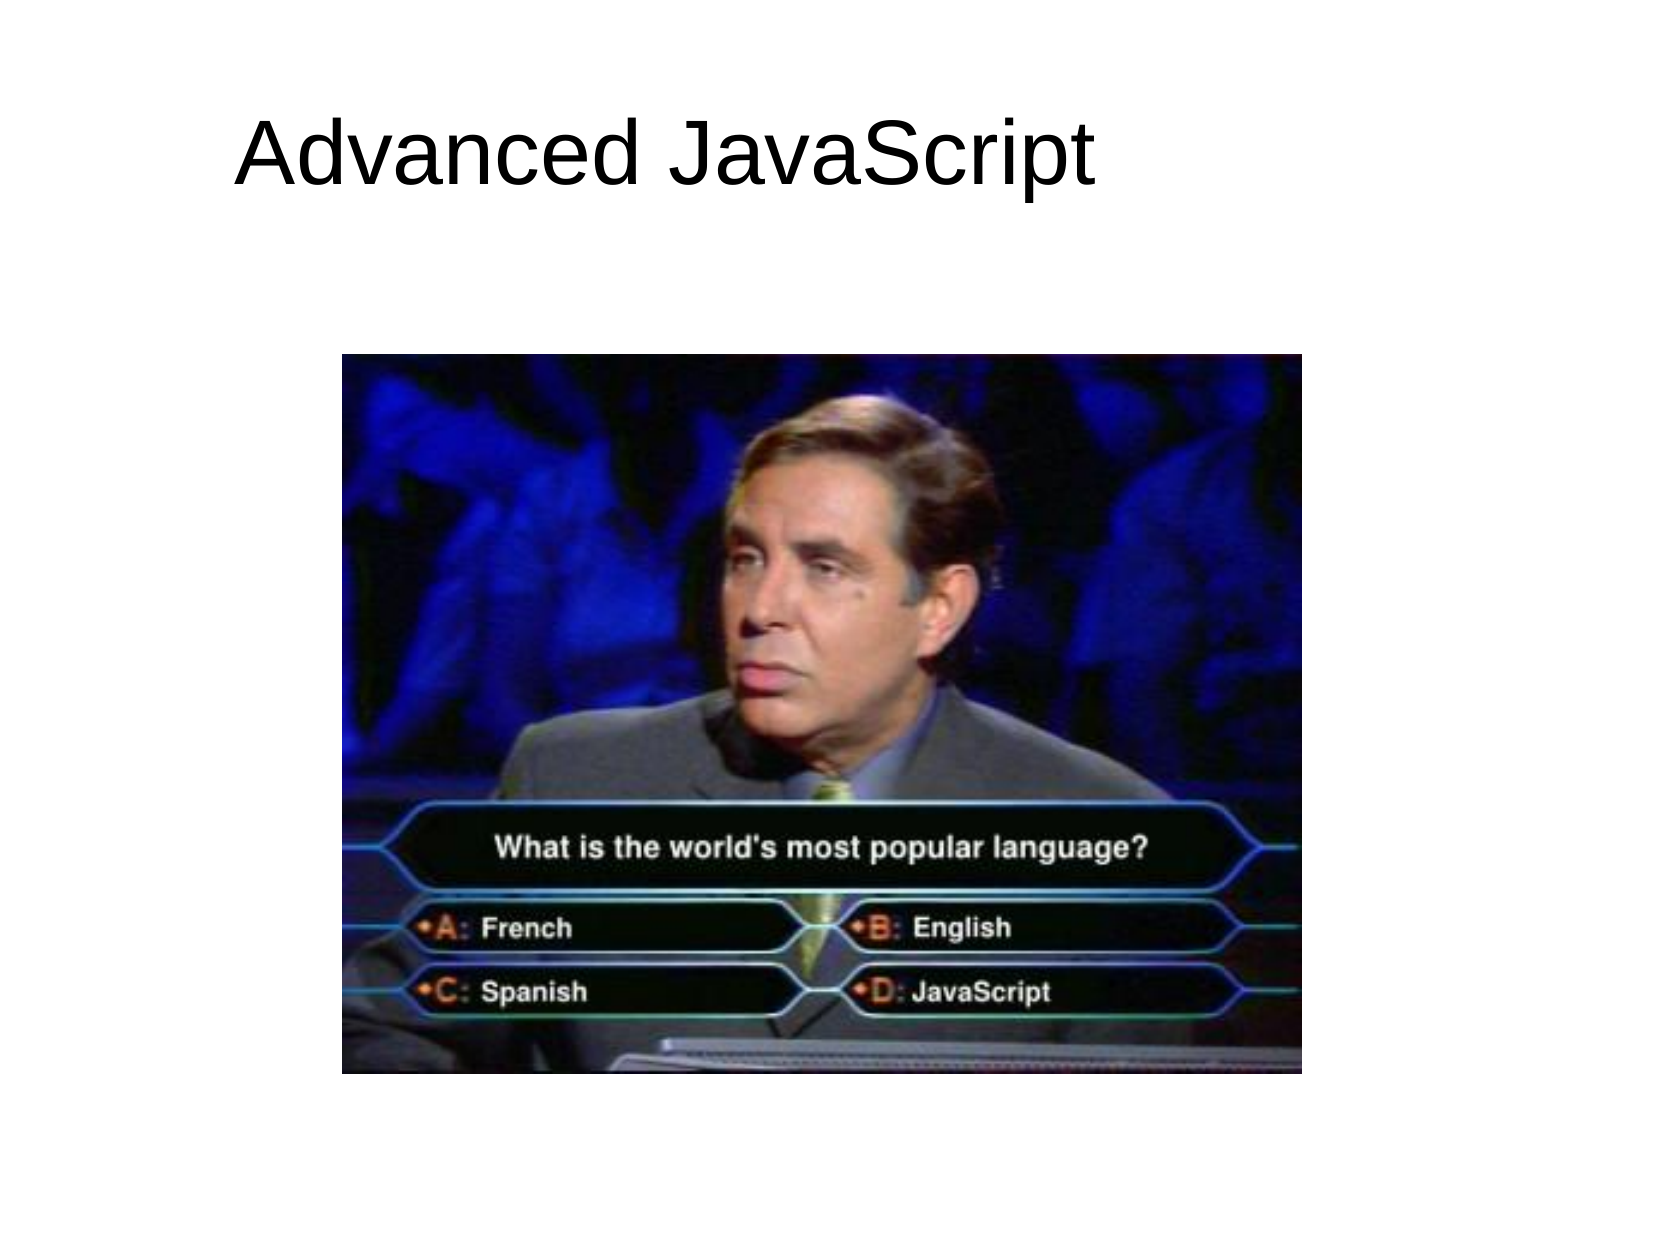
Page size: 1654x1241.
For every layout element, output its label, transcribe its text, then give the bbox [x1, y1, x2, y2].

picture [342, 354, 1302, 1074]
title Advanced JavaScript [82, 49, 1250, 257]
